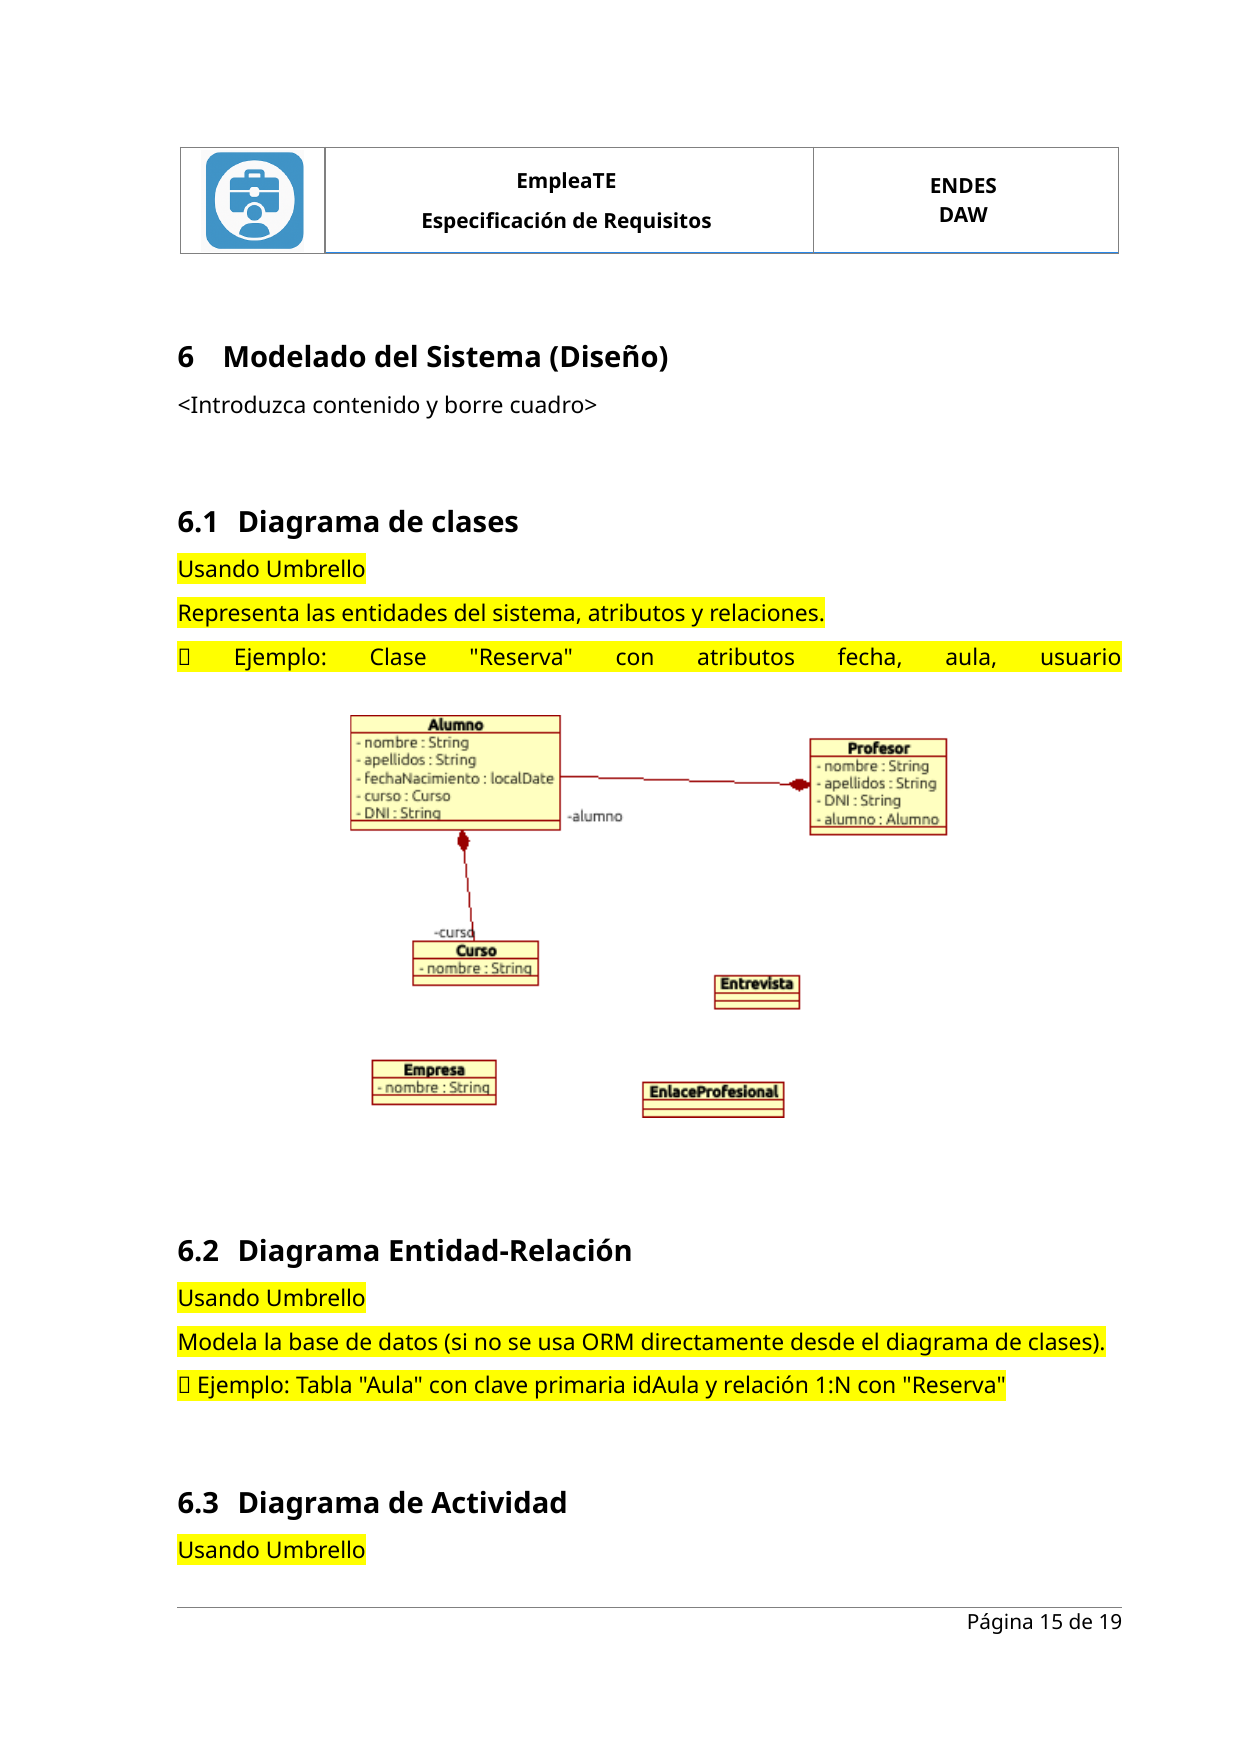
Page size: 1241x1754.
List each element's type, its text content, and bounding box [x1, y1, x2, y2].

text Usando Umbrello [177, 1534, 1122, 1565]
subtitle Modelado del Sistema (Diseño) [177, 336, 1122, 376]
text Usando Umbrello [177, 553, 1122, 584]
picture [350, 715, 949, 1118]
text 🔹 Ejemplo: Tabla "Aula" con clave primaria idAula y relación 1:N con "Reserva" [177, 1369, 1122, 1401]
text Representa las entidades del sistema, atributos y relaciones. [177, 597, 1122, 628]
text 🔹 Ejemplo: Clase "Reserva" con atributos fecha, aula, usuario [177, 641, 1122, 703]
picture [201, 150, 304, 252]
subtitle Diagrama de Actividad [177, 1482, 1122, 1522]
subtitle Diagrama Entidad-Relación [177, 1230, 1122, 1269]
text Usando Umbrello [177, 1282, 1122, 1313]
text Modela la base de datos (si no se usa ORM directamente desde el diagrama de clases). [177, 1326, 1122, 1357]
text <Introduzca contenido y borre cuadro> [177, 389, 1122, 420]
subtitle Diagrama de clases [177, 501, 1122, 541]
